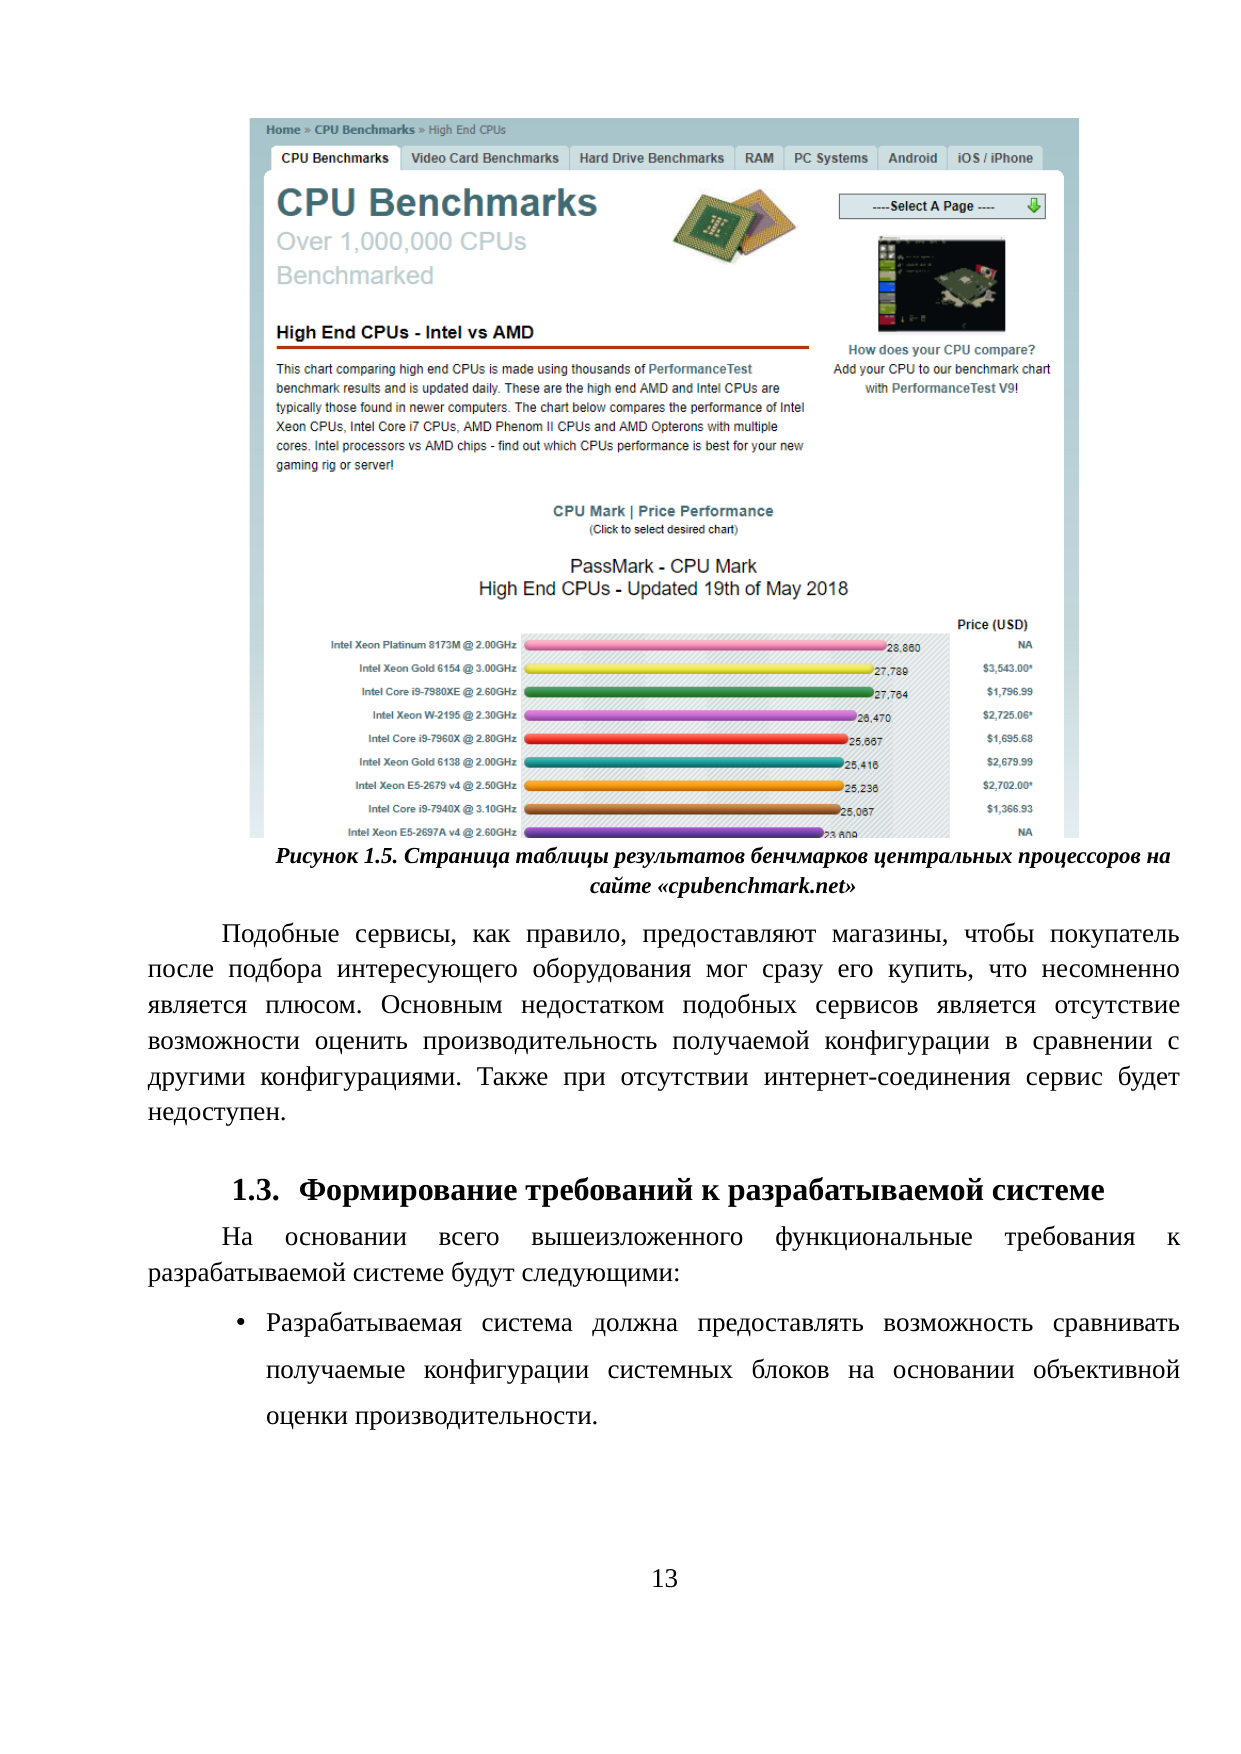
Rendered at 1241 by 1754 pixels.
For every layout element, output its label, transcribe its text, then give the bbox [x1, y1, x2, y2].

subtitle Формирование требований к разрабатываемой системе [148, 1171, 1181, 1207]
text Подобные сервисы, как правило, предоставляют магазины, чтобы покупатель после подбора интересующего оборудования мог сразу его купить, что несомненно является плюсом. Основным недостатком подобных сервисов является отсутствие возможности оценить производительность получаемой конфигурации в сравнении с другими конфигурациями. Также при отсутствии интернет-соединения сервис будет недоступен. [148, 917, 1181, 1127]
list Рисунок 1.5. Страница таблицы результатов бенчмарков центральных процессоров на сайте «cpubenchmark.net» [226, 838, 1181, 898]
text На основании всего вышеизложенного функциональные требования к разрабатываемой системе будут следующими: [148, 1220, 1181, 1287]
list Разрабатываемая система должна предоставлять возможность сравнивать получаемые конфигурации системных блоков на основании объективной оценки производительности. [236, 1306, 1181, 1431]
picture [249, 118, 1080, 838]
